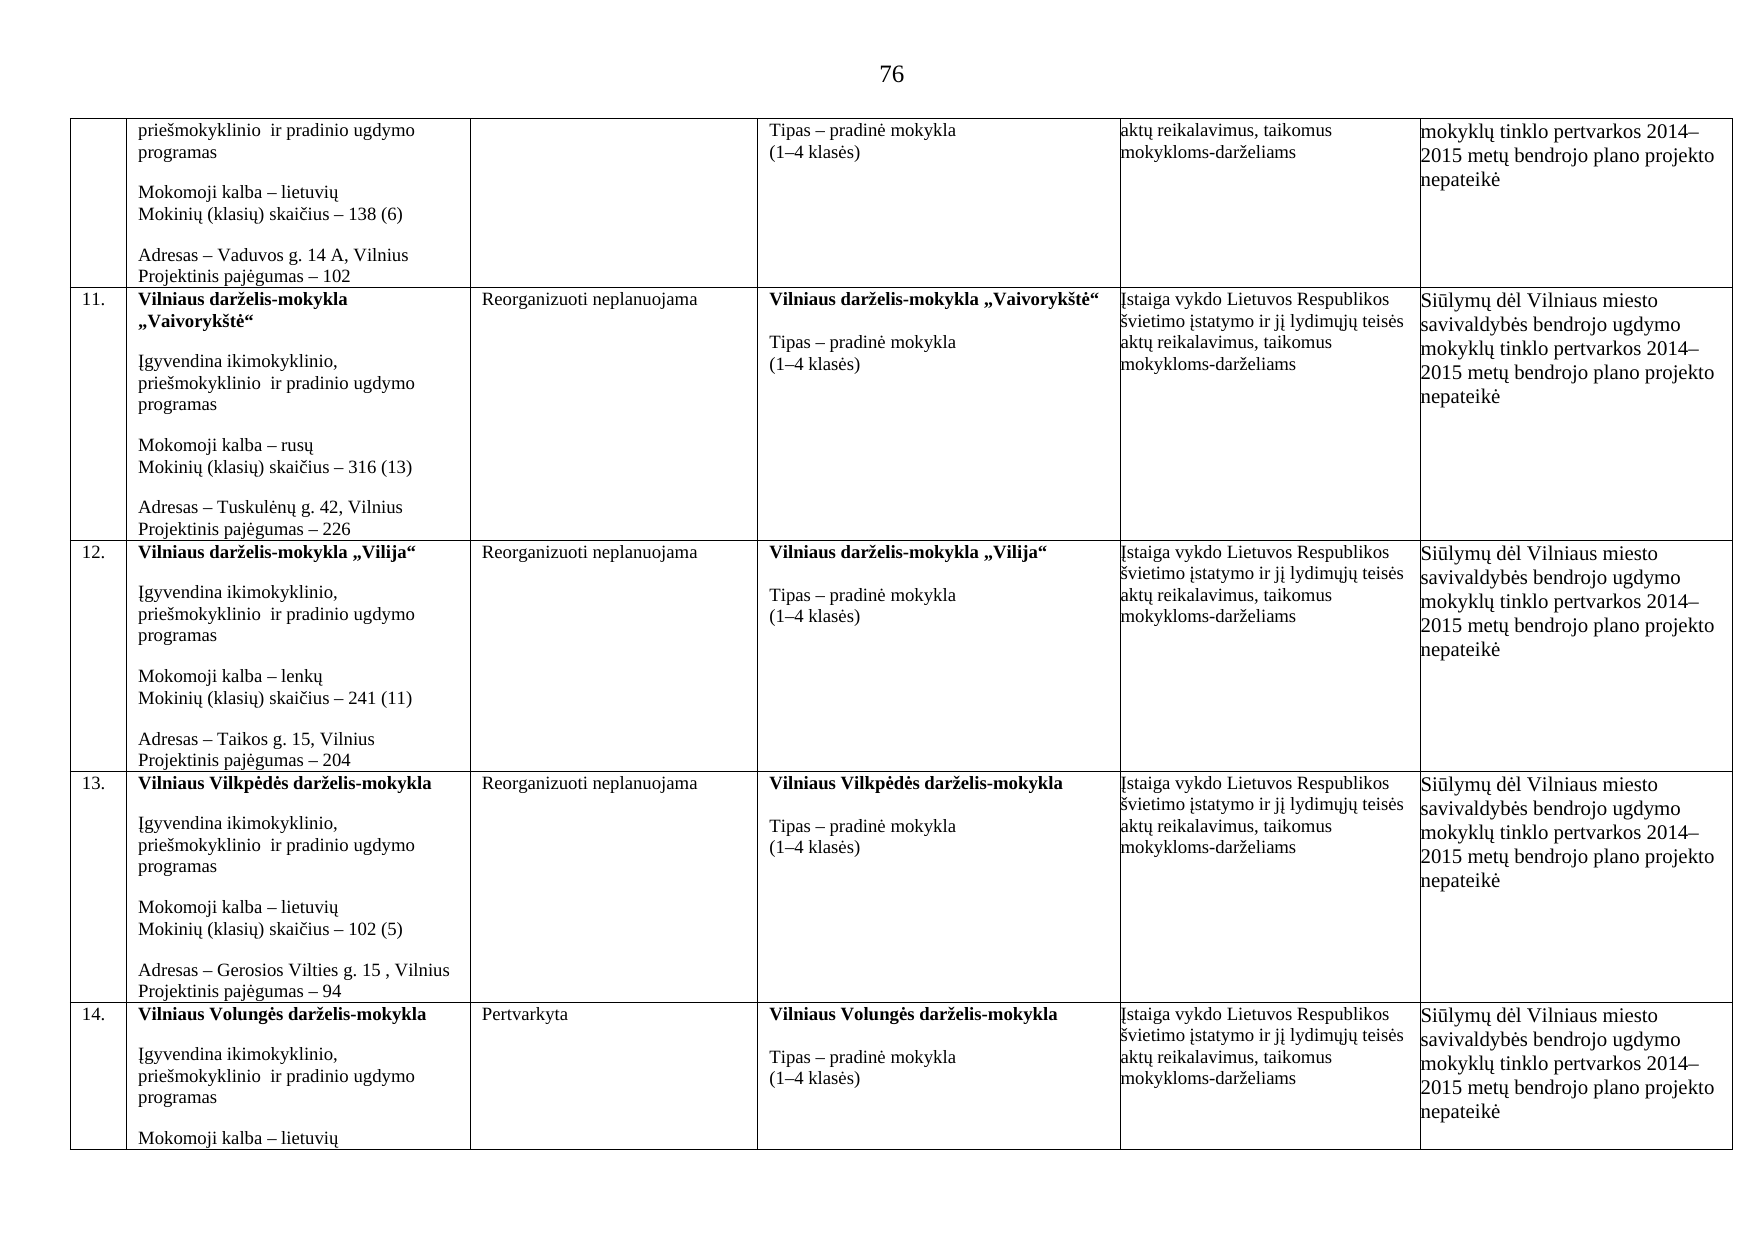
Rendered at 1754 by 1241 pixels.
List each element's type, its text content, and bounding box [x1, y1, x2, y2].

table_cell Pertvarkyta [471, 1003, 757, 1149]
table_cell Siūlymų dėl Vilniaus miesto savivaldybės bendrojo ugdymo mokyklų tinklo pertvarkos 2014–2015 metų bendrojo plano projekto nepateikė [1421, 541, 1732, 771]
table_cell Reorganizuoti neplanuojama [471, 541, 757, 771]
table_cell Įstaiga vykdo Lietuvos Respublikos švietimo įstatymo ir jį lydimųjų teisės aktų reikalavimus, taikomus mokykloms-darželiams [1121, 1003, 1420, 1149]
table_cell [71, 119, 126, 287]
table_cell Įstaiga vykdo Lietuvos Respublikos švietimo įstatymo ir jį lydimųjų teisės aktų reikalavimus, taikomus mokykloms-darželiams [1121, 772, 1420, 1002]
table_cell mokyklų tinklo pertvarkos 2014–2015 metų bendrojo plano projekto nepateikė [1421, 119, 1732, 287]
table_cell Vilniaus darželis-mokykla „Vilija“ Tipas – pradinė mokykla (1–4 klasės) [758, 541, 1120, 771]
table_cell Siūlymų dėl Vilniaus miesto savivaldybės bendrojo ugdymo mokyklų tinklo pertvarkos 2014–2015 metų bendrojo plano projekto nepateikė [1421, 1003, 1732, 1149]
table_cell Siūlymų dėl Vilniaus miesto savivaldybės bendrojo ugdymo mokyklų tinklo pertvarkos 2014–2015 metų bendrojo plano projekto nepateikė [1421, 772, 1732, 1002]
table_cell Reorganizuoti neplanuojama [471, 772, 757, 1002]
table_cell 14. [71, 1003, 126, 1149]
table_cell Vilniaus Volungės darželis-mokykla Įgyvendina ikimokyklinio, priešmokyklinio ir pradinio ugdymo programas Mokomoji kalba – lietuvių [127, 1003, 470, 1149]
table_cell Vilniaus darželis-mokykla „Vaivorykštė“ Įgyvendina ikimokyklinio, priešmokyklinio ir pradinio ugdymo programas Mokomoji kalba – rusų Mokinių (klasių) skaičius – 316 (13) Adresas – Tuskulėnų g. 42, Vilnius Projektinis pajėgumas – 226 [127, 288, 470, 539]
table_cell [471, 119, 757, 287]
table_cell Vilniaus darželis-mokykla „Vaivorykštė“ Tipas – pradinė mokykla (1–4 klasės) [758, 288, 1120, 539]
table_cell Tipas – pradinė mokykla (1–4 klasės) [758, 119, 1120, 287]
table_cell Vilniaus Volungės darželis-mokykla Tipas – pradinė mokykla (1–4 klasės) [758, 1003, 1120, 1149]
table_cell priešmokyklinio ir pradinio ugdymo programas Mokomoji kalba – lietuvių Mokinių (klasių) skaičius – 138 (6) Adresas – Vaduvos g. 14 A, Vilnius Projektinis pajėgumas – 102 [127, 119, 470, 287]
table_cell 12. [71, 541, 126, 771]
table_cell Reorganizuoti neplanuojama [471, 288, 757, 539]
table_cell Įstaiga vykdo Lietuvos Respublikos švietimo įstatymo ir jį lydimųjų teisės aktų reikalavimus, taikomus mokykloms-darželiams [1121, 288, 1420, 539]
table_cell Įstaiga vykdo Lietuvos Respublikos švietimo įstatymo ir jį lydimųjų teisės aktų reikalavimus, taikomus mokykloms-darželiams [1121, 541, 1420, 771]
table_cell aktų reikalavimus, taikomus mokykloms-darželiams [1121, 119, 1420, 287]
table_cell 11. [71, 288, 126, 539]
table_cell 13. [71, 772, 126, 1002]
table_cell Vilniaus darželis-mokykla „Vilija“ Įgyvendina ikimokyklinio, priešmokyklinio ir pradinio ugdymo programas Mokomoji kalba – lenkų Mokinių (klasių) skaičius – 241 (11) Adresas – Taikos g. 15, Vilnius Projektinis pajėgumas – 204 [127, 541, 470, 771]
table_cell Vilniaus Vilkpėdės darželis-mokykla Tipas – pradinė mokykla (1–4 klasės) [758, 772, 1120, 1002]
table_cell Siūlymų dėl Vilniaus miesto savivaldybės bendrojo ugdymo mokyklų tinklo pertvarkos 2014–2015 metų bendrojo plano projekto nepateikė [1421, 288, 1732, 539]
table_cell Vilniaus Vilkpėdės darželis-mokykla Įgyvendina ikimokyklinio, priešmokyklinio ir pradinio ugdymo programas Mokomoji kalba – lietuvių Mokinių (klasių) skaičius – 102 (5) Adresas – Gerosios Vilties g. 15 , Vilnius Projektinis pajėgumas – 94 [127, 772, 470, 1002]
